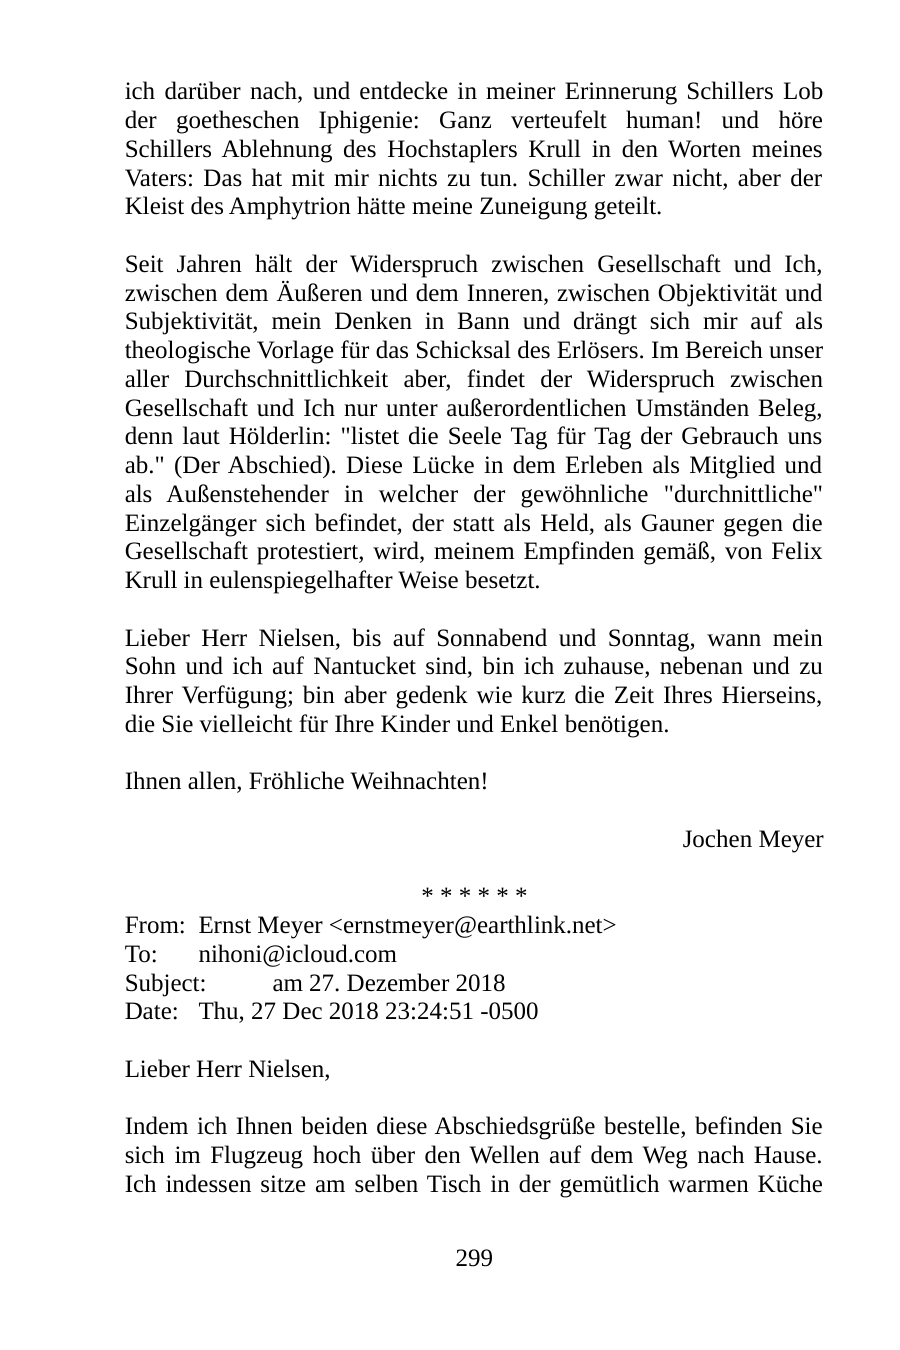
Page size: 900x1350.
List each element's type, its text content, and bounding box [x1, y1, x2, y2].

text Date: Thu, 27 Dec 2018 23:24:51 -0500 [124, 996, 823, 1025]
text Seit Jahren hält der Widerspruch zwischen Gesellschaft und Ich, zwischen dem Äußeren und dem Inneren, zwischen Objektivität und Subjektivität, mein Denken in Bann und drängt sich mir auf als theologische Vorlage für das Schicksal des Erlösers. Im Bereich unser aller Durchschnittlichkeit aber, findet der Widerspruch zwischen Gesellschaft und Ich nur unter außerordentlichen Umständen Beleg, denn laut Hölderlin: "listet die Seele Tag für Tag der Gebrauch uns ab." (Der Abschied). Diese Lücke in dem Erleben als Mitglied und als Außenstehender in welcher der gewöhnliche "durchnittliche" Einzelgänger sich befindet, der statt als Held, als Gauner gegen die Gesellschaft protestiert, wird, meinem Empfinden gemäß, von Felix Krull in eulenspiegelhafter Weise besetzt. [124, 249, 823, 594]
text Ihnen allen, Fröhliche Weihnachten! [124, 766, 823, 795]
text Indem ich Ihnen beiden diese Abschiedsgrüße bestelle, befinden Sie sich im Flugzeug hoch über den Wellen auf dem Weg nach Hause. Ich indessen sitze am selben Tisch in der gemütlich warmen Küche [124, 1111, 823, 1198]
text From: Ernst Meyer <ernstmeyer@earthlink.net> [124, 910, 823, 939]
text Lieber Herr Nielsen, bis auf Sonnabend und Sonntag, wann mein Sohn und ich auf Nantucket sind, bin ich zuhause, nebenan und zu Ihrer Verfügung; bin aber gedenk wie kurz die Zeit Ihres Hierseins, die Sie vielleicht für Ihre Kinder und Enkel benötigen. [124, 623, 823, 738]
text ich darüber nach, und entdecke in meiner Erinnerung Schillers Lob der goetheschen Iphigenie: Ganz verteufelt human! und höre Schillers Ablehnung des Hochstaplers Krull in den Worten meines Vaters: Das hat mit mir nichts zu tun. Schiller zwar nicht, aber der Kleist des Amphytrion hätte meine Zuneigung geteilt. [124, 76, 823, 220]
text To: nihoni@icloud.com [124, 939, 823, 968]
text Jochen Meyer [124, 824, 823, 853]
text * * * * * * [124, 881, 823, 910]
text Subject: am 27. Dezember 2018 [124, 968, 823, 996]
text Lieber Herr Nielsen, [124, 1054, 823, 1083]
